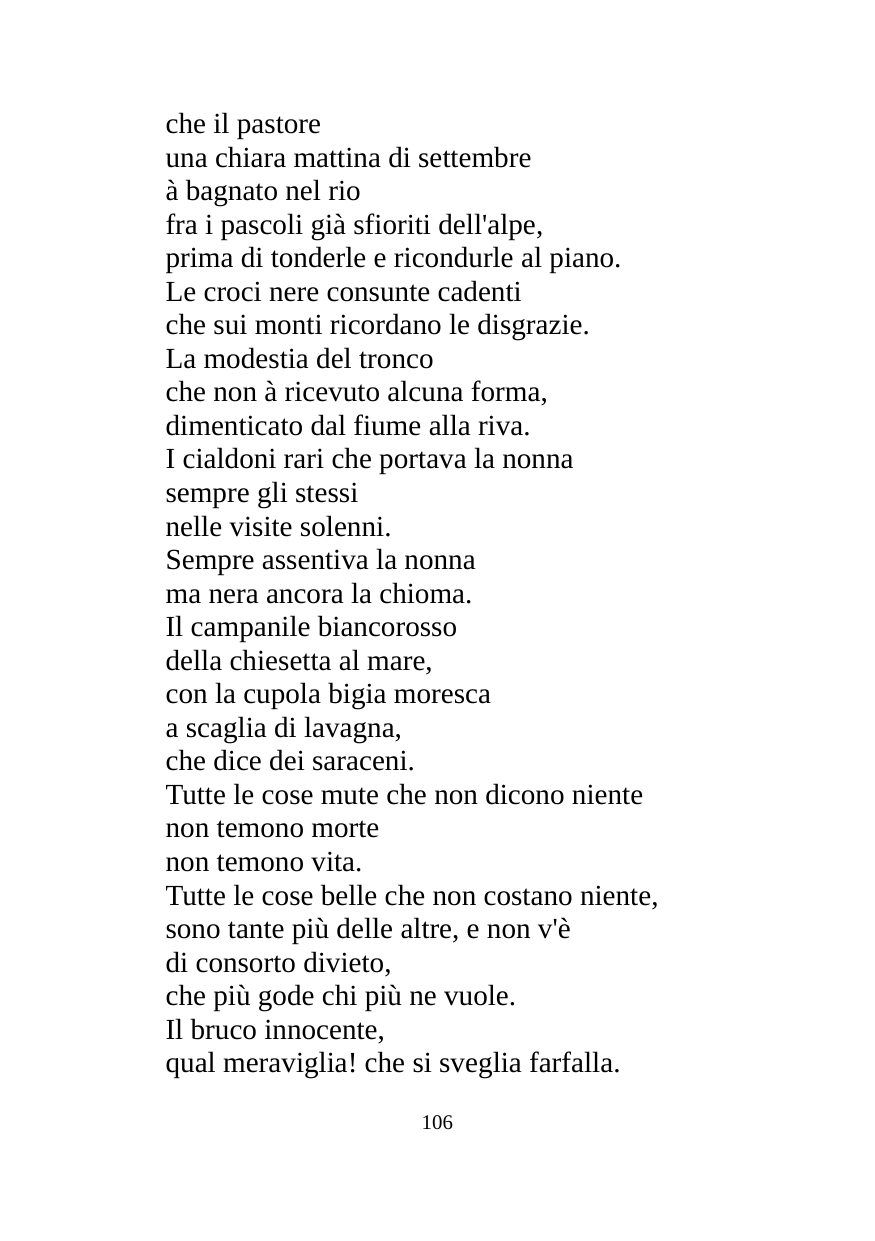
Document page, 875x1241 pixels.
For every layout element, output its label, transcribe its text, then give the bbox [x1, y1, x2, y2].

text che il pastore una chiara mattina di settembre à bagnato nel rio fra i pascoli già sfioriti dell'alpe, prima di tonderle e ricondurle al piano. Le croci nere consunte cadenti che sui monti ricordano le disgrazie. La modestia del tronco che non à ricevuto alcuna forma, dimenticato dal fiume alla riva. I cialdoni rari che portava la nonna sempre gli stessi nelle visite solenni. Sempre assentiva la nonna ma nera ancora la chioma. Il campanile biancorosso della chiesetta al mare, con la cupola bigia moresca a scaglia di lavagna, che dice dei saraceni. Tutte le cose mute che non dicono niente non temono morte non temono vita. Tutte le cose belle che non costano niente, sono tante più delle altre, e non v'è di consorto divieto, che più gode chi più ne vuole. Il bruco innocente, qual meraviglia! che si sveglia farfalla. [165, 106, 768, 1079]
